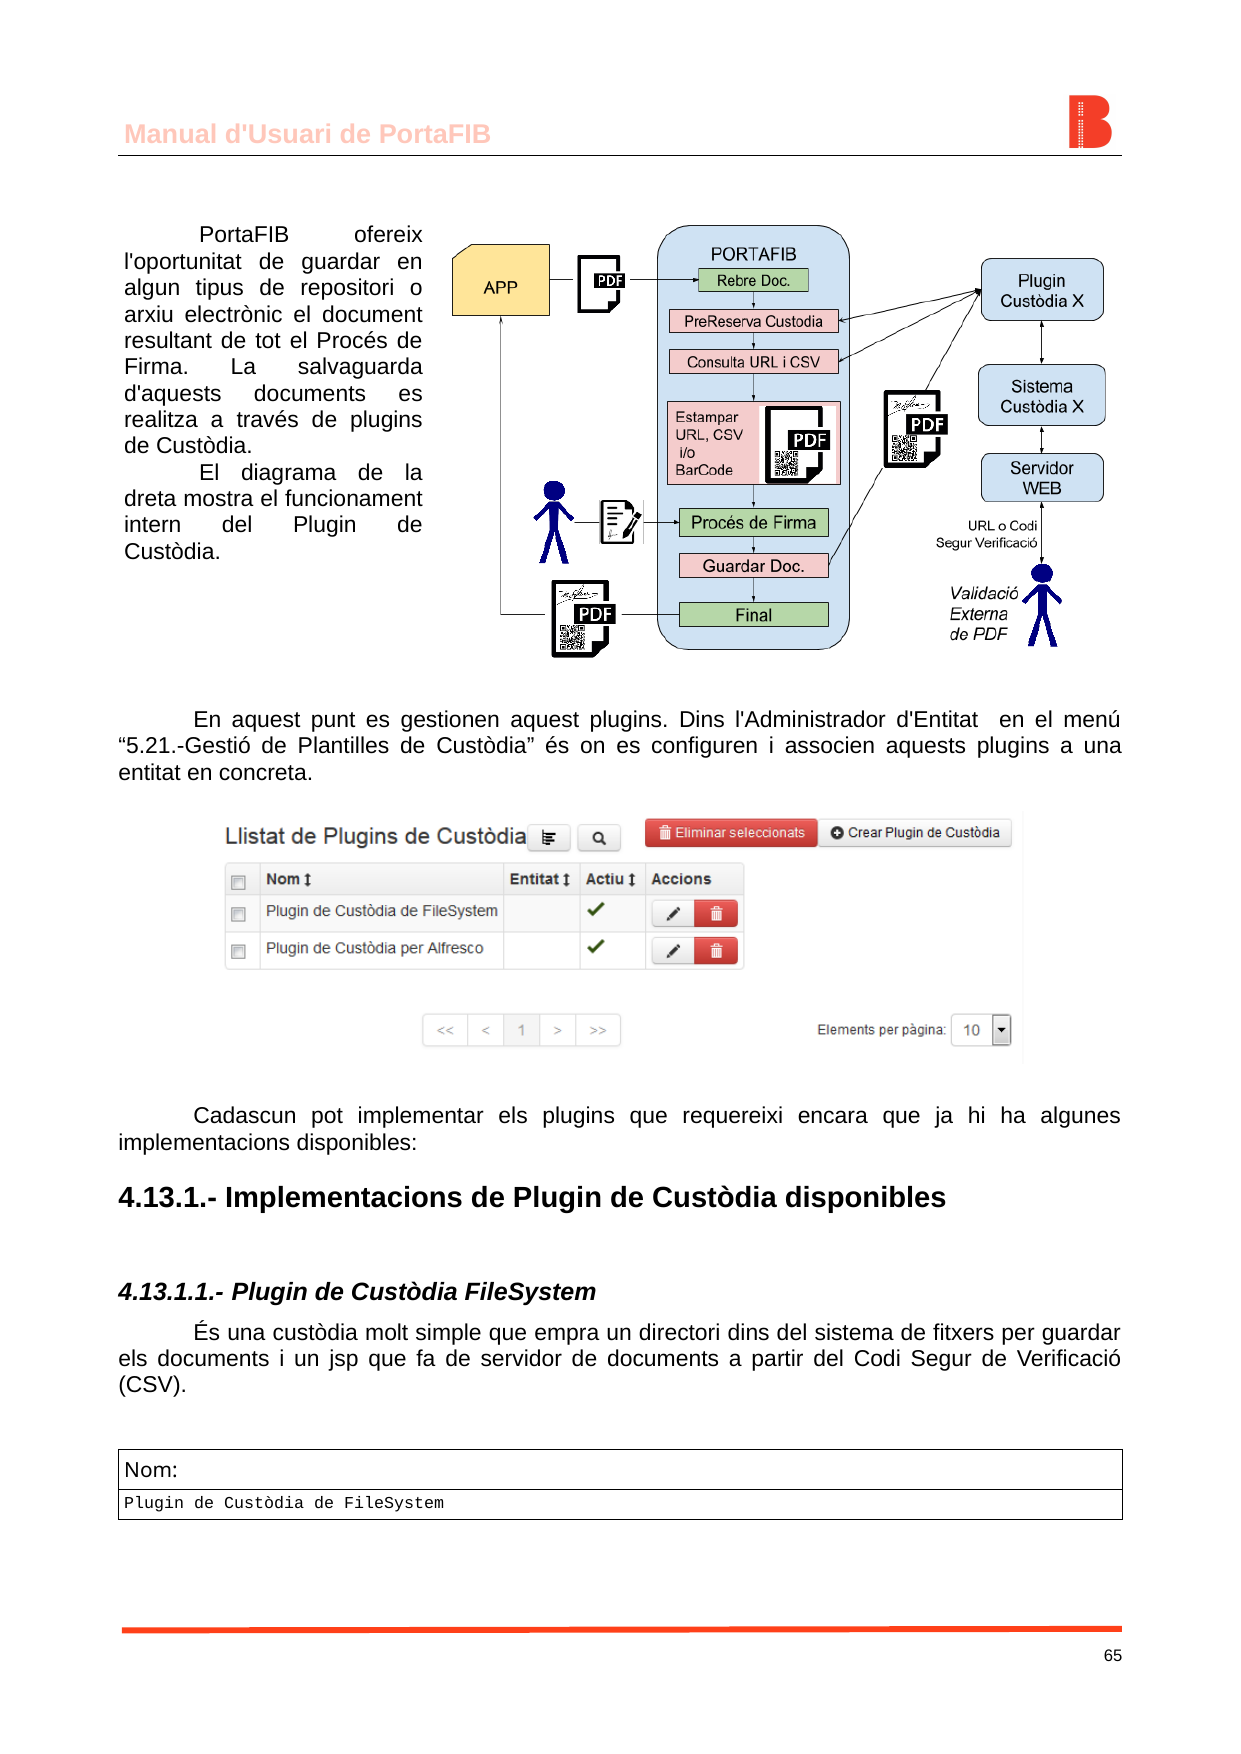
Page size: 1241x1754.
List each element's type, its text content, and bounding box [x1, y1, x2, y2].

picture [445, 221, 1117, 662]
table_header [428, 216, 1122, 667]
table_header Nom: [119, 1450, 1122, 1489]
picture [1063, 94, 1117, 150]
text És una custòdia molt simple que empra un directori dins del sistema de fitxers per guardar els documents i un jsp que fa de servidor de documents a partir del Codi Segur de Verificació (CSV). [118, 1318, 1122, 1397]
text Cadascun pot implementar els plugins que requereixi encara que ja hi ha algunes implementacions disponibles: [118, 1102, 1122, 1155]
text En aquest punt es gestionen aquest plugins. Dins l'Administrador d'Entitat en el menú “5.21.-Gestió de Plantilles de Custòdia” és on es configuren i associen aquests plugins a una entitat en concreta. [118, 706, 1122, 785]
subtitle Implementacions de Plugin de Custòdia disponibles [118, 1180, 1122, 1213]
table_header PortaFIB ofereix l'oportunitat de guardar en algun tipus de repositori o arxiu electrònic el document resultant de tot el Procés de Firma. La salvaguarda d'aquests documents es realitza a través de plugins de Custòdia. El diagrama de la dreta mostra el funcionament intern del Plugin de Custòdia. [118, 216, 428, 667]
picture [217, 811, 1024, 1064]
subtitle Plugin de Custòdia FileSystem [118, 1277, 1122, 1306]
table_cell Plugin de Custòdia de FileSystem [119, 1490, 1122, 1519]
